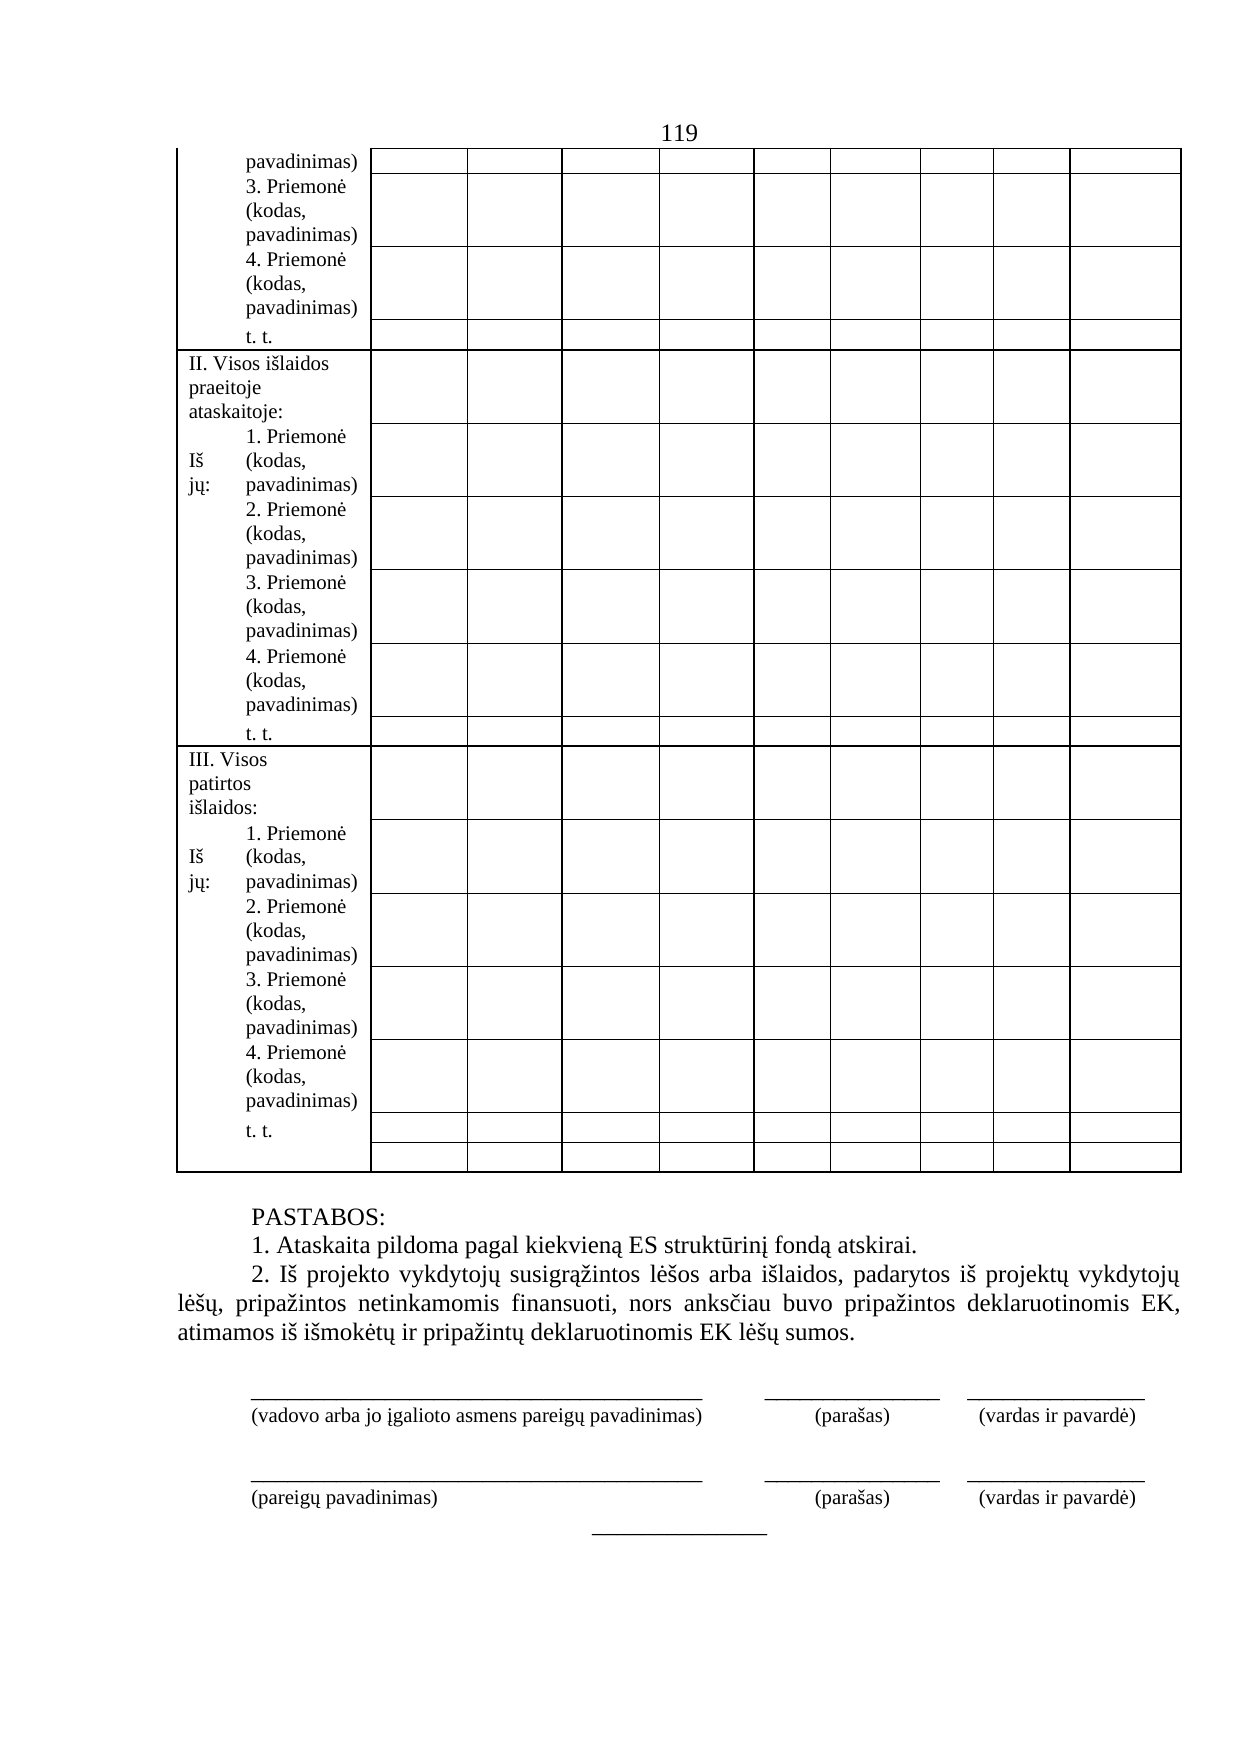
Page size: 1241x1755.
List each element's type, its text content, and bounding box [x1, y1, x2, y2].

table_cell [921, 967, 993, 1039]
table_cell [660, 820, 753, 893]
table_cell [468, 351, 561, 423]
table_cell [468, 424, 561, 496]
table_cell [921, 149, 993, 173]
table_cell [178, 569, 234, 642]
table_cell [660, 717, 753, 745]
table_cell [755, 149, 830, 173]
table_cell [468, 1113, 561, 1142]
table_cell [563, 149, 659, 173]
table_cell [563, 1113, 659, 1142]
table_cell [921, 424, 993, 496]
table_cell [468, 149, 561, 173]
table_cell [372, 644, 467, 716]
table_cell [660, 320, 753, 348]
table_cell [755, 1040, 830, 1112]
table_cell [831, 247, 920, 319]
table_cell [831, 1040, 920, 1112]
table_cell [563, 247, 659, 319]
table_cell [563, 424, 659, 496]
table_cell [831, 570, 920, 642]
table_cell 2. Priemonė (kodas, pavadinimas) [234, 496, 370, 569]
table_cell [468, 174, 561, 246]
table_cell [563, 967, 659, 1039]
table_cell [660, 174, 753, 246]
table_cell [1071, 149, 1180, 173]
table_cell [1071, 747, 1180, 819]
table_cell [921, 320, 993, 348]
table_cell [921, 247, 993, 319]
table_cell [372, 1040, 467, 1112]
table_cell [178, 1112, 234, 1142]
table_cell [563, 717, 659, 745]
table_cell [994, 644, 1069, 716]
table_cell [831, 747, 920, 819]
table_cell [755, 247, 830, 319]
table_cell [755, 717, 830, 745]
table_cell [755, 644, 830, 716]
table_cell 4. Priemonė (kodas, pavadinimas) [234, 246, 370, 319]
table_cell [994, 1143, 1069, 1171]
table_cell [755, 1113, 830, 1142]
table_cell [660, 247, 753, 319]
table_cell [921, 174, 993, 246]
table_cell [1071, 320, 1180, 348]
table_cell [563, 320, 659, 348]
table_cell [372, 967, 467, 1039]
table_cell [660, 1143, 753, 1171]
table_cell [1071, 424, 1180, 496]
table_cell pavadinimas) [234, 148, 370, 173]
text ______________ [177, 1509, 1181, 1537]
table_cell [178, 643, 234, 716]
table_cell [290, 716, 322, 745]
table_cell [921, 747, 993, 819]
table_cell [372, 717, 467, 745]
table_cell [831, 497, 920, 569]
table_cell [994, 351, 1069, 423]
table_cell [468, 320, 561, 348]
table_cell [1071, 1113, 1180, 1142]
table_cell III. Visos patirtos išlaidos: [178, 747, 322, 819]
table_cell [1071, 644, 1180, 716]
table_cell [921, 1143, 993, 1171]
table_cell [372, 247, 467, 319]
table_cell t. t. [234, 319, 290, 348]
table_cell [921, 894, 993, 966]
table_cell [468, 497, 561, 569]
table_cell [290, 1112, 322, 1142]
table_cell [831, 820, 920, 893]
table_cell [755, 424, 830, 496]
table_cell [563, 174, 659, 246]
table_cell [468, 820, 561, 893]
table_cell [563, 1040, 659, 1112]
table_cell [563, 747, 659, 819]
table_cell [994, 174, 1069, 246]
table_cell [468, 894, 561, 966]
table_cell [372, 747, 467, 819]
table_cell [921, 1113, 993, 1142]
table_cell [660, 497, 753, 569]
text 2. Iš projekto vykdytojų susigrąžintos lėšos arba išlaidos, padarytos iš projektų vykdytojų lėšų, pripažintos netinkamomis finansuoti, nors anksčiau buvo pripažintos deklaruotinomis EK, atimamos iš išmokėtų ir pripažintų deklaruotinomis EK lėšų sumos. [177, 1259, 1181, 1346]
table_cell [660, 967, 753, 1039]
table_cell [178, 173, 234, 246]
table_cell [994, 247, 1069, 319]
table_cell 2. Priemonė (kodas, pavadinimas) [234, 893, 370, 966]
table_cell [372, 497, 467, 569]
table_cell [660, 149, 753, 173]
table_cell [831, 320, 920, 348]
table_cell [994, 747, 1069, 819]
table_cell [831, 174, 920, 246]
table_cell [1071, 497, 1180, 569]
table_cell [372, 320, 467, 348]
table_cell [178, 893, 234, 966]
table_cell [372, 351, 467, 423]
table_cell [322, 319, 370, 348]
table_cell [563, 1143, 659, 1171]
table_cell [1071, 1040, 1180, 1112]
table_cell [290, 1142, 322, 1171]
table_cell [372, 424, 467, 496]
table_cell Iš jų: [178, 423, 234, 496]
table_cell [994, 1040, 1069, 1112]
table_cell [660, 644, 753, 716]
table_cell Iš jų: [178, 819, 234, 893]
table_cell [372, 1143, 467, 1171]
table_cell [1071, 894, 1180, 966]
table_cell 4. Priemonė (kodas, pavadinimas) [234, 643, 370, 716]
table_cell [1071, 351, 1180, 423]
table_cell [994, 820, 1069, 893]
table_cell [831, 149, 920, 173]
table_cell [921, 570, 993, 642]
table_cell [372, 820, 467, 893]
table_cell [755, 351, 830, 423]
table_cell [563, 820, 659, 893]
table_cell [831, 644, 920, 716]
table_cell [234, 1142, 290, 1171]
table_cell [831, 424, 920, 496]
table_cell [178, 496, 234, 569]
table_cell [755, 967, 830, 1039]
table_cell 1. Priemonė (kodas, pavadinimas) [234, 423, 370, 496]
table_cell [755, 1143, 830, 1171]
table_cell [755, 570, 830, 642]
table_cell [563, 644, 659, 716]
table_cell [322, 1112, 370, 1142]
table_cell [660, 894, 753, 966]
table_cell [322, 747, 370, 819]
text (pareigų pavadinimas) (parašas) (vardas ir pavardė) [177, 1485, 1181, 1509]
text 1. Ataskaita pildoma pagal kiekvieną ES struktūrinį fondą atskirai. [177, 1231, 1181, 1259]
table_cell [468, 747, 561, 819]
table_cell [372, 149, 467, 173]
table_cell 3. Priemonė (kodas, pavadinimas) [234, 569, 370, 642]
table_cell [660, 570, 753, 642]
table_cell [831, 717, 920, 745]
table_cell [921, 820, 993, 893]
table_cell [831, 1113, 920, 1142]
table_cell [755, 497, 830, 569]
table_cell [921, 497, 993, 569]
table_cell [831, 894, 920, 966]
table_cell [178, 1039, 234, 1112]
table_cell [372, 570, 467, 642]
table_cell [994, 894, 1069, 966]
table_cell [1071, 1143, 1180, 1171]
table_cell 3. Priemonė (kodas, pavadinimas) [234, 966, 370, 1039]
table_cell t. t. [234, 1112, 290, 1142]
table_cell [994, 497, 1069, 569]
table_cell [468, 1143, 561, 1171]
table_cell [921, 644, 993, 716]
table_cell [322, 1142, 370, 1171]
table_cell [831, 1143, 920, 1171]
table_cell [755, 820, 830, 893]
table_cell [178, 246, 234, 319]
table_cell [755, 174, 830, 246]
text (vadovo arba jo įgalioto asmens pareigų pavadinimas) (parašas) (vardas ir pavardė) [177, 1403, 1181, 1427]
table_cell [660, 1113, 753, 1142]
table_cell [755, 747, 830, 819]
table_cell [831, 351, 920, 423]
table_cell [178, 1142, 234, 1171]
table_cell 3. Priemonė (kodas, pavadinimas) [234, 173, 370, 246]
table_cell [1071, 570, 1180, 642]
table_cell [468, 1040, 561, 1112]
table_cell [322, 716, 370, 745]
table_cell [1071, 717, 1180, 745]
table_cell t. t. [234, 716, 290, 745]
text PASTABOS: [177, 1202, 1181, 1231]
table_cell [755, 320, 830, 348]
table_cell 1. Priemonė (kodas, pavadinimas) [234, 819, 370, 893]
table_cell [660, 1040, 753, 1112]
table_cell [1071, 174, 1180, 246]
table_cell [468, 247, 561, 319]
table_cell [994, 967, 1069, 1039]
table_cell [994, 570, 1069, 642]
table_cell [468, 967, 561, 1039]
table_cell [921, 351, 993, 423]
table_cell [178, 966, 234, 1039]
table_cell II. Visos išlaidos praeitoje ataskaitoje: [178, 351, 370, 423]
table_cell [660, 351, 753, 423]
table_cell [994, 320, 1069, 348]
table_cell [178, 716, 234, 745]
table_cell [660, 747, 753, 819]
table_cell [994, 1113, 1069, 1142]
table_cell [178, 148, 234, 173]
table_cell [468, 717, 561, 745]
table_cell [755, 894, 830, 966]
table_cell 4. Priemonė (kodas, pavadinimas) [234, 1039, 370, 1112]
table_cell [468, 644, 561, 716]
table_cell [660, 424, 753, 496]
table_cell [563, 894, 659, 966]
table_cell [372, 174, 467, 246]
table_cell [372, 1113, 467, 1142]
table_cell [921, 1040, 993, 1112]
table_cell [831, 967, 920, 1039]
table_cell [994, 424, 1069, 496]
table_cell [994, 717, 1069, 745]
table_cell [921, 717, 993, 745]
table_cell [1071, 967, 1180, 1039]
table_cell [1071, 247, 1180, 319]
table_cell [563, 351, 659, 423]
table_cell [994, 149, 1069, 173]
table_cell [1071, 820, 1180, 893]
table_cell [290, 319, 322, 348]
table_cell [372, 894, 467, 966]
table_cell [563, 570, 659, 642]
table_cell [178, 319, 234, 348]
table_cell [468, 570, 561, 642]
table_cell [563, 497, 659, 569]
